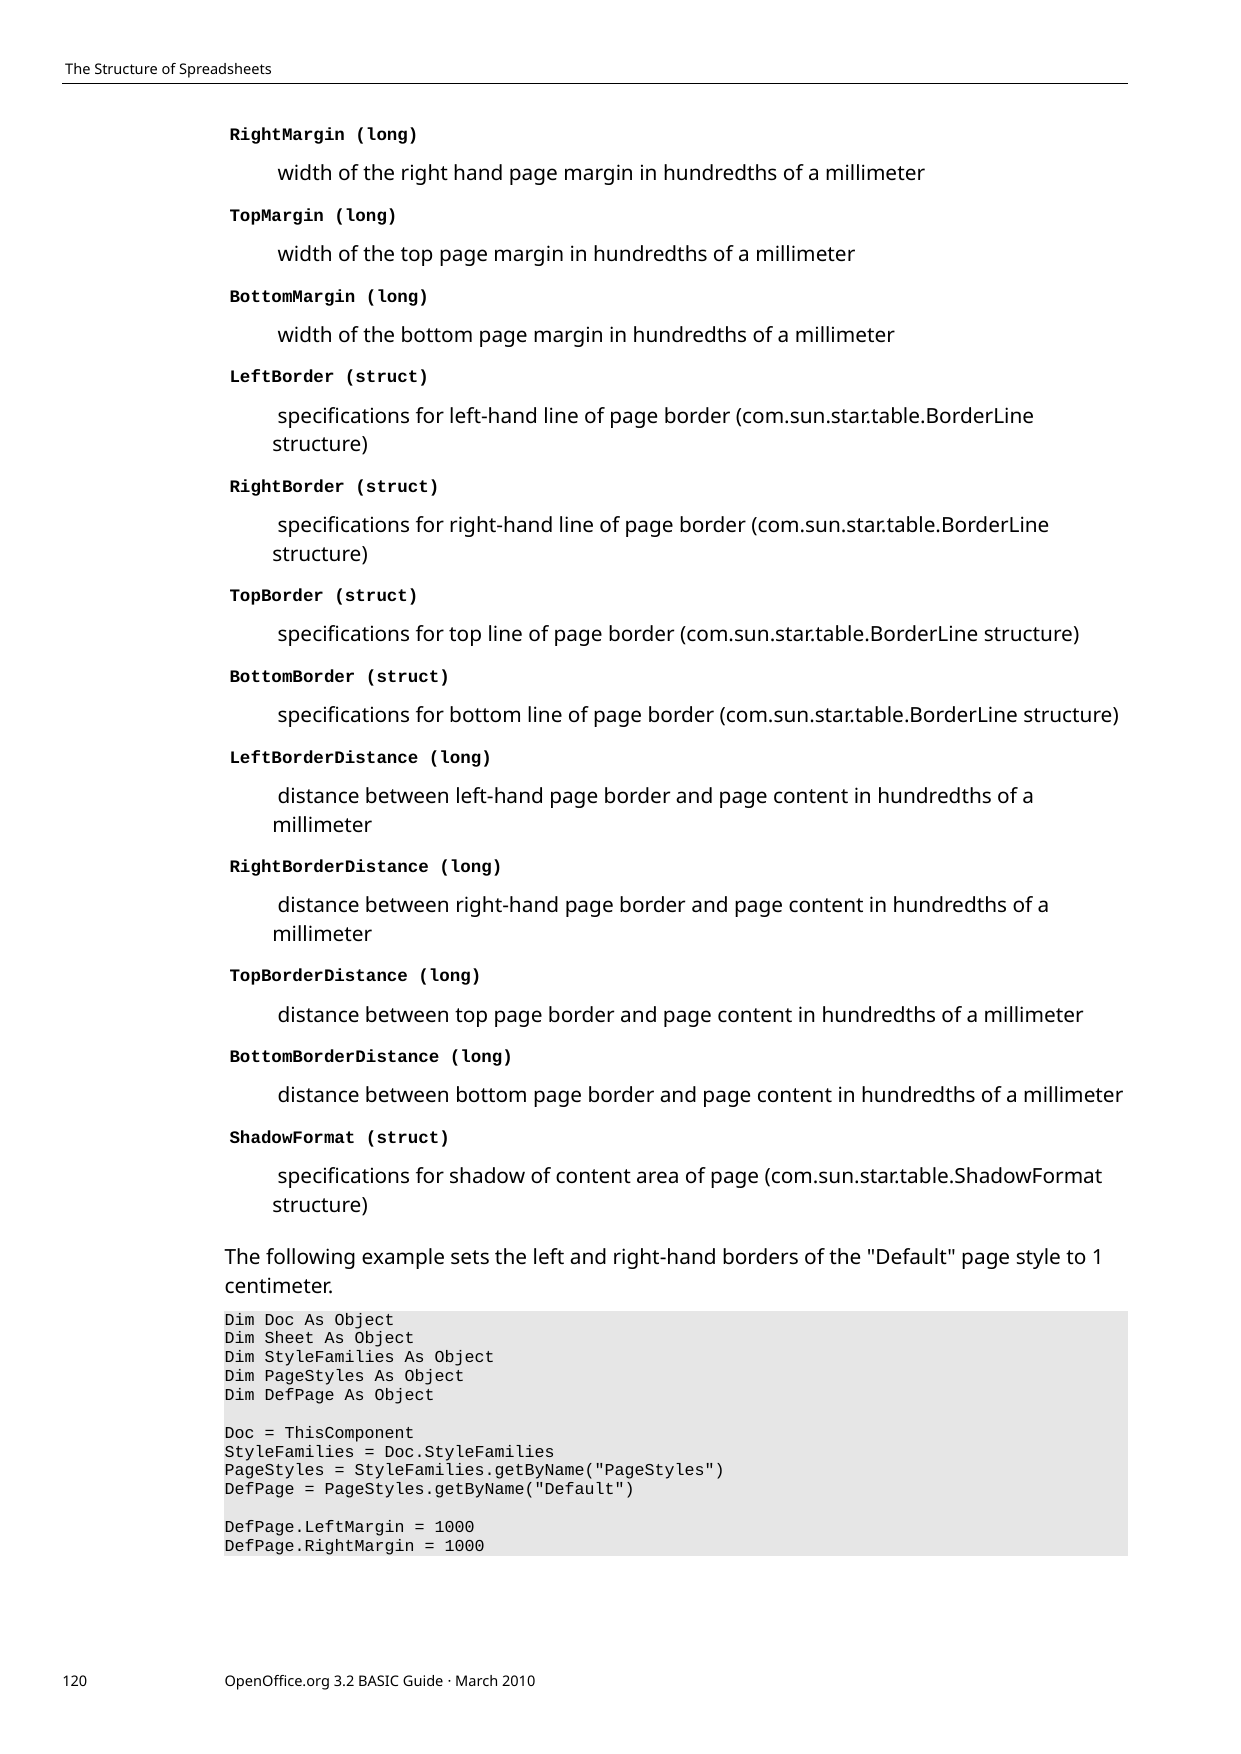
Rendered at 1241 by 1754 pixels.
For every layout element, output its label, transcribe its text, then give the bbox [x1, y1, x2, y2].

list TopBorder (struct) [224, 579, 1128, 608]
list RightBorder (struct) [224, 470, 1128, 498]
list specifications for left-hand line of page border (com.sun.star.table.BorderLine structure) [272, 401, 1128, 458]
list specifications for bottom line of page border (com.sun.star.table.BorderLine structure) [272, 700, 1128, 729]
list distance between right-hand page border and page content in hundredths of a millimeter [272, 891, 1128, 947]
list width of the bottom page margin in hundredths of a millimeter [272, 320, 1128, 349]
list distance between bottom page border and page content in hundredths of a millimeter [272, 1081, 1128, 1109]
list specifications for shadow of content area of page (com.sun.star.table.ShadowFormat structure) [272, 1161, 1128, 1218]
list RightMargin (long) [224, 118, 1128, 147]
list RightBorderDistance (long) [224, 850, 1128, 878]
list TopMargin (long) [224, 199, 1128, 227]
list distance between left-hand page border and page content in hundredths of a millimeter [272, 781, 1128, 838]
list distance between top page border and page content in hundredths of a millimeter [272, 1000, 1128, 1028]
list BottomBorderDistance (long) [224, 1040, 1128, 1069]
list TopBorderDistance (long) [224, 959, 1128, 988]
text Dim Doc As Object Dim Sheet As Object Dim StyleFamilies As Object Dim PageStyles As Object Dim DefPage As Object Doc = ThisComponent StyleFamilies = Doc.StyleFamilies PageStyles = StyleFamilies.getByName("PageStyles") DefPage = PageStyles.getByName("Default") DefPage.LeftMargin = 1000 DefPage.RightMargin = 1000 [224, 1311, 1128, 1556]
list width of the top page margin in hundredths of a millimeter [272, 239, 1128, 268]
list ShadowFormat (struct) [224, 1121, 1128, 1149]
list LeftBorderDistance (long) [224, 741, 1128, 769]
list BottomBorder (struct) [224, 660, 1128, 688]
list width of the right hand page margin in hundredths of a millimeter [272, 158, 1128, 187]
list BottomMargin (long) [224, 280, 1128, 308]
list LeftBorder (struct) [224, 361, 1128, 389]
list specifications for right-hand line of page border (com.sun.star.table.BorderLine structure) [272, 510, 1128, 567]
list specifications for top line of page border (com.sun.star.table.BorderLine structure) [272, 619, 1128, 648]
text The following example sets the left and right-hand borders of the "Default" page style to 1 centimeter. [224, 1242, 1128, 1299]
